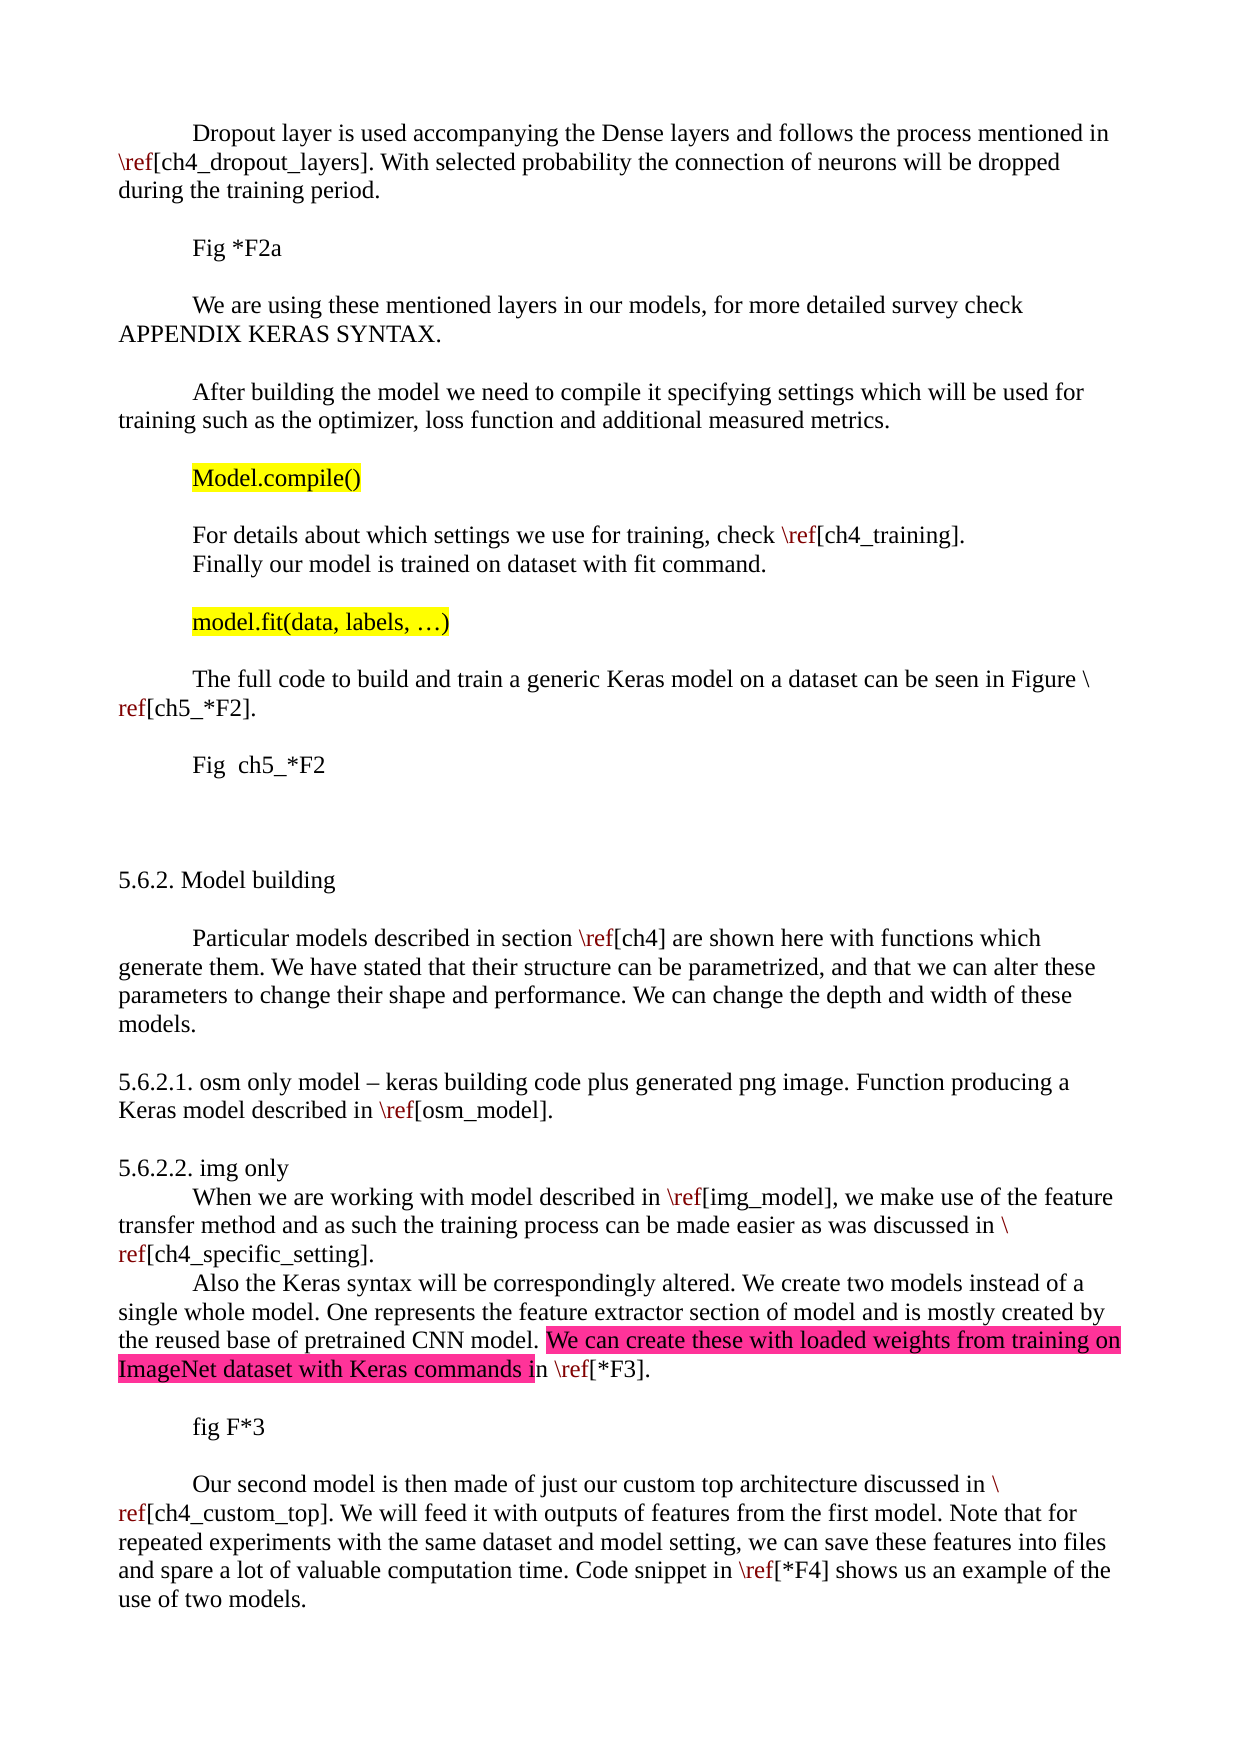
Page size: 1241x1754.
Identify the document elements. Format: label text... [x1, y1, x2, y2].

text We are using these mentioned layers in our models, for more detailed survey check APPENDIX KERAS SYNTAX. [118, 291, 1122, 348]
text Dropout layer is used accompanying the Dense layers and follows the process mentioned in \ref[ch4_dropout_layers]. With selected probability the connection of neurons will be dropped during the training period. [118, 118, 1122, 204]
text When we are working with model described in \ref[img_model], we make use of the feature transfer method and as such the training process can be made easier as was discussed in \ref[ch4_specific_setting]. [118, 1182, 1122, 1268]
text 5.6.2.1. osm only model – keras building code plus generated png image. Function producing a Keras model described in \ref[osm_model]. [118, 1067, 1122, 1124]
text Our second model is then made of just our custom top architecture discussed in \ref[ch4_custom_top]. We will feed it with outputs of features from the first model. Note that for repeated experiments with the same dataset and model setting, we can save these features into files and spare a lot of valuable computation time. Code snippet in \ref[*F4] shows us an example of the use of two models. [118, 1469, 1122, 1613]
text fig F*3 [118, 1412, 1122, 1441]
text Particular models described in section \ref[ch4] are shown here with functions which generate them. We have stated that their structure can be parametrized, and that we can alter these parameters to change their shape and performance. We can change the depth and width of these models. [118, 923, 1122, 1038]
text Also the Keras syntax will be correspondingly altered. We create two models instead of a single whole model. One represents the feature extractor section of model and is mostly created by the reused base of pretrained CNN model. We can create these with loaded weights from training on ImageNet dataset with Keras commands in \ref[*F3]. [118, 1268, 1122, 1383]
text The full code to build and train a generic Keras model on a dataset can be seen in Figure \ref[ch5_*F2]. [118, 664, 1122, 722]
text 5.6.2. Model building [118, 866, 1122, 894]
text Finally our model is trained on dataset with fit command. [118, 549, 1122, 578]
text After building the model we need to compile it specifying settings which will be used for training such as the optimizer, loss function and additional measured metrics. [118, 377, 1122, 434]
text Fig *F2a [118, 233, 1122, 262]
text Fig ch5_*F2 [118, 751, 1122, 779]
text model.fit(data, labels, …) [118, 607, 1122, 636]
text 5.6.2.2. img only [118, 1153, 1122, 1182]
text For details about which settings we use for training, check \ref[ch4_training]. [118, 521, 1122, 549]
text Model.compile() [118, 463, 1122, 492]
